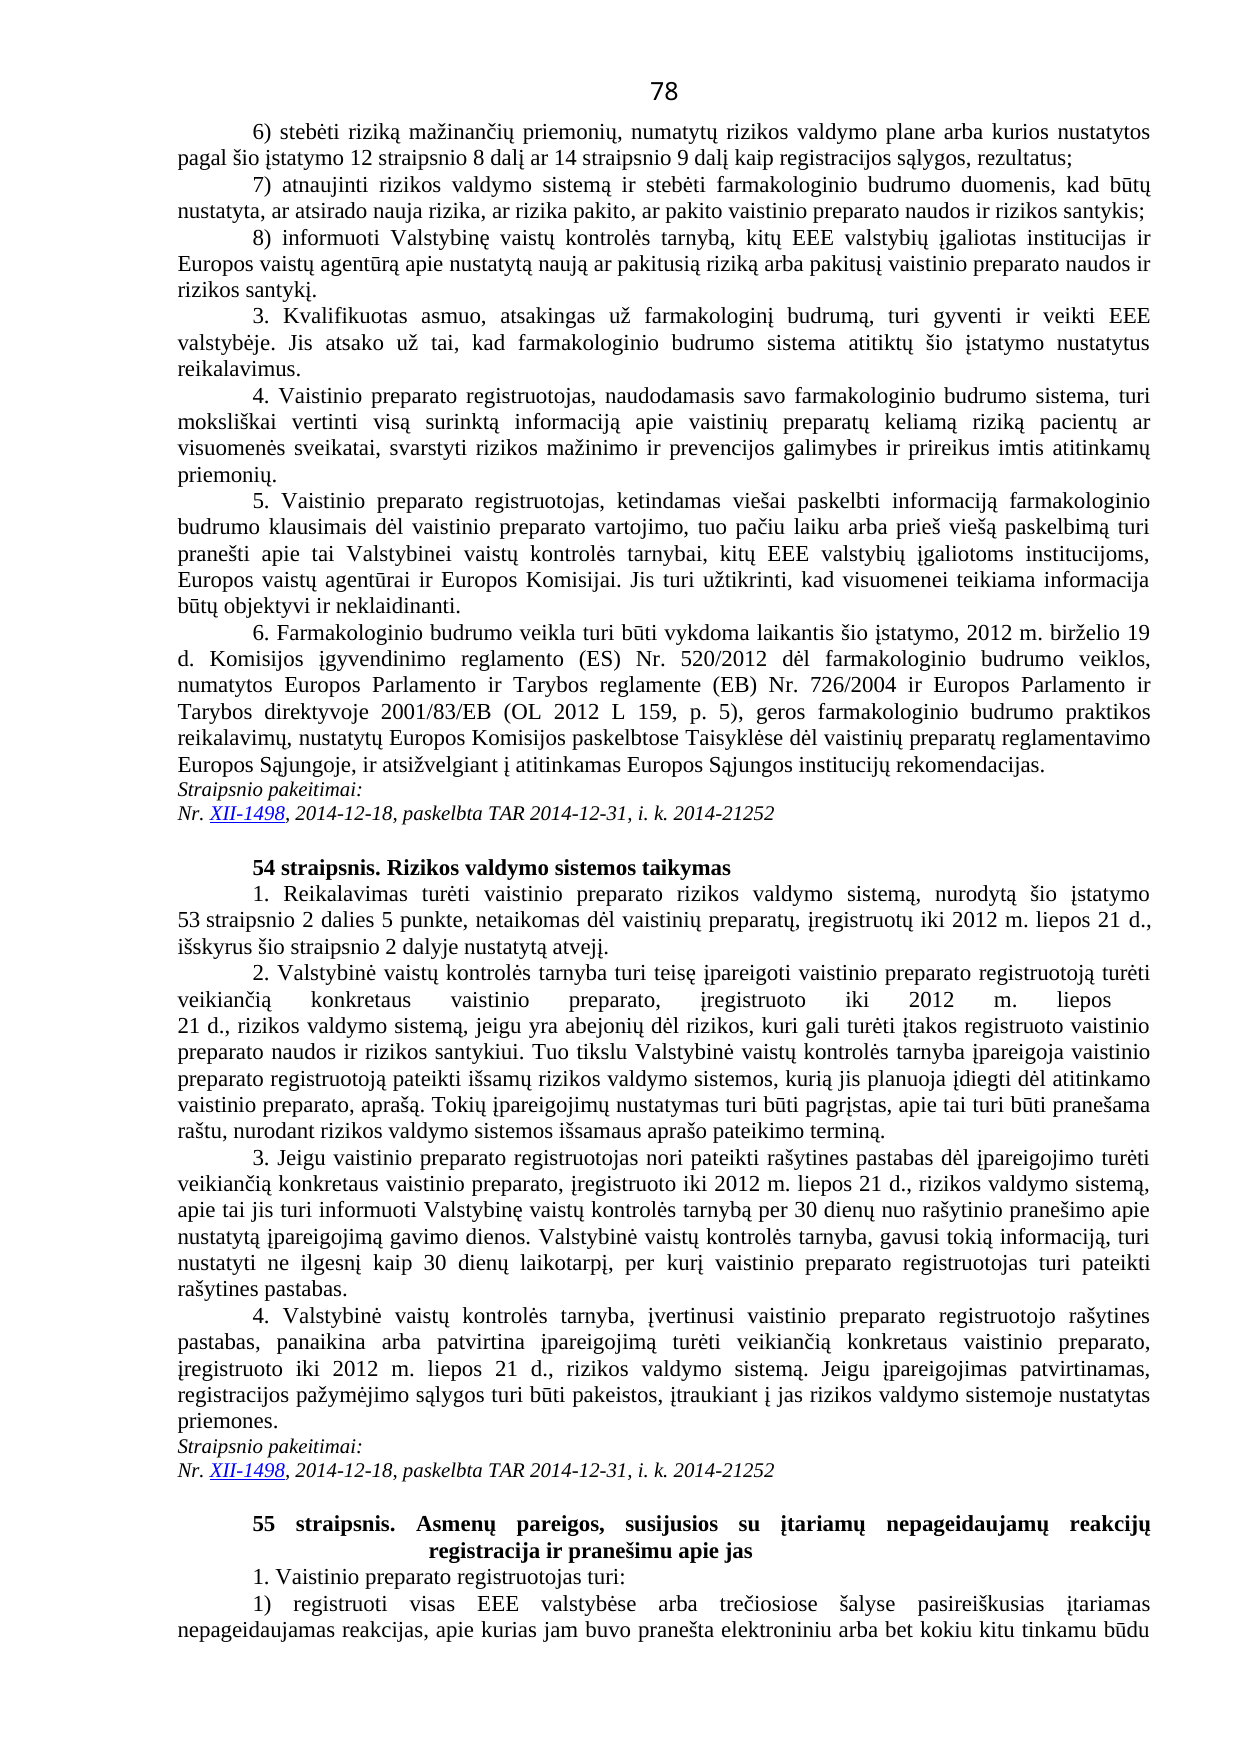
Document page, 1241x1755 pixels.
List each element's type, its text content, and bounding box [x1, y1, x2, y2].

text 4. Vaistinio preparato registruotojas, naudodamasis savo farmakologinio budrumo sistema, turi moksliškai vertinti visą surinktą informaciją apie vaistinių preparatų keliamą riziką pacientų ar visuomenės sveikatai, svarstyti rizikos mažinimo ir prevencijos galimybes ir prireikus imtis atitinkamų priemonių. [177, 382, 1152, 487]
text 7) atnaujinti rizikos valdymo sistemą ir stebėti farmakologinio budrumo duomenis, kad būtų nustatyta, ar atsirado nauja rizika, ar rizika pakito, ar pakito vaistinio preparato naudos ir rizikos santykis; [177, 171, 1152, 223]
text 2. Valstybinė vaistų kontrolės tarnyba turi teisę įpareigoti vaistinio preparato registruotoją turėti veikiančią konkretaus vaistinio preparato, įregistruoto iki 2012 m. liepos 21 d., rizikos valdymo sistemą, jeigu yra abejonių dėl rizikos, kuri gali turėti įtakos registruoto vaistinio preparato naudos ir rizikos santykiui. Tuo tikslu Valstybinė vaistų kontrolės tarnyba įpareigoja vaistinio preparato registruotoją pateikti išsamų rizikos valdymo sistemos, kurią jis planuoja įdiegti dėl atitinkamo vaistinio preparato, aprašą. Tokių įpareigojimų nustatymas turi būti pagrįstas, apie tai turi būti pranešama raštu, nurodant rizikos valdymo sistemos išsamaus aprašo pateikimo terminą. [177, 959, 1152, 1144]
text 55 straipsnis. Asmenų pareigos, susijusios su įtariamų nepageidaujamų reakcijų registracija ir pranešimu apie jas [252, 1511, 1152, 1563]
text 5. Vaistinio preparato registruotojas, ketindamas viešai paskelbti informaciją farmakologinio budrumo klausimais dėl vaistinio preparato vartojimo, tuo pačiu laiku arba prieš viešą paskelbimą turi pranešti apie tai Valstybinei vaistų kontrolės tarnybai, kitų EEE valstybių įgaliotoms institucijoms, Europos vaistų agentūrai ir Europos Komisijai. Jis turi užtikrinti, kad visuomenei teikiama informacija būtų objektyvi ir neklaidinanti. [177, 487, 1152, 619]
text 1) registruoti visas EEE valstybėse arba trečiosiose šalyse pasireiškusias įtariamas nepageidaujamas reakcijas, apie kurias jam buvo pranešta elektroniniu arba bet kokiu kitu tinkamu būdu [177, 1589, 1152, 1642]
text Straipsnio pakeitimai: [177, 1434, 1152, 1458]
text 4. Valstybinė vaistų kontrolės tarnyba, įvertinusi vaistinio preparato registruotojo rašytines pastabas, panaikina arba patvirtina įpareigojimą turėti veikiančią konkretaus vaistinio preparato, įregistruoto iki 2012 m. liepos 21 d., rizikos valdymo sistemą. Jeigu įpareigojimas patvirtinamas, registracijos pažymėjimo sąlygos turi būti pakeistos, įtraukiant į jas rizikos valdymo sistemoje nustatytas priemones. [177, 1302, 1152, 1434]
text 6) stebėti riziką mažinančių priemonių, numatytų rizikos valdymo plane arba kurios nustatytos pagal šio įstatymo 12 straipsnio 8 dalį ar 14 straipsnio 9 dalį kaip registracijos sąlygos, rezultatus; [177, 118, 1152, 171]
text Straipsnio pakeitimai: [177, 777, 1152, 801]
text 3. Jeigu vaistinio preparato registruotojas nori pateikti rašytines pastabas dėl įpareigojimo turėti veikiančią konkretaus vaistinio preparato, įregistruoto iki 2012 m. liepos 21 d., rizikos valdymo sistemą, apie tai jis turi informuoti Valstybinę vaistų kontrolės tarnybą per 30 dienų nuo rašytinio pranešimo apie nustatytą įpareigojimą gavimo dienos. Valstybinė vaistų kontrolės tarnyba, gavusi tokią informaciją, turi nustatyti ne ilgesnį kaip 30 dienų laikotarpį, per kurį vaistinio preparato registruotojas turi pateikti rašytines pastabas. [177, 1144, 1152, 1302]
text Nr. XII-1498, 2014-12-18, paskelbta TAR 2014-12-31, i. k. 2014-21252 [177, 801, 1152, 825]
text 54 straipsnis. Rizikos valdymo sistemos taikymas [177, 854, 1152, 880]
text 1. Reikalavimas turėti vaistinio preparato rizikos valdymo sistemą, nurodytą šio įstatymo 53 straipsnio 2 dalies 5 punkte, netaikomas dėl vaistinių preparatų, įregistruotų iki 2012 m. liepos 21 d., išskyrus šio straipsnio 2 dalyje nustatytą atvejį. [177, 880, 1152, 959]
text Nr. XII-1498, 2014-12-18, paskelbta TAR 2014-12-31, i. k. 2014-21252 [177, 1458, 1152, 1482]
text 6. Farmakologinio budrumo veikla turi būti vykdoma laikantis šio įstatymo, 2012 m. birželio 19 d. Komisijos įgyvendinimo reglamento (ES) Nr. 520/2012 dėl farmakologinio budrumo veiklos, numatytos Europos Parlamento ir Tarybos reglamente (EB) Nr. 726/2004 ir Europos Parlamento ir Tarybos direktyvoje 2001/83/EB (OL 2012 L 159, p. 5), geros farmakologinio budrumo praktikos reikalavimų, nustatytų Europos Komisijos paskelbtose Taisyklėse dėl vaistinių preparatų reglamentavimo Europos Sąjungoje, ir atsižvelgiant į atitinkamas Europos Sąjungos institucijų rekomendacijas. [177, 619, 1152, 777]
text 3. Kvalifikuotas asmuo, atsakingas už farmakologinį budrumą, turi gyventi ir veikti EEE valstybėje. Jis atsako už tai, kad farmakologinio budrumo sistema atitiktų šio įstatymo nustatytus reikalavimus. [177, 303, 1152, 382]
text 8) informuoti Valstybinę vaistų kontrolės tarnybą, kitų EEE valstybių įgaliotas institucijas ir Europos vaistų agentūrą apie nustatytą naują ar pakitusią riziką arba pakitusį vaistinio preparato naudos ir rizikos santykį. [177, 223, 1152, 303]
text 1. Vaistinio preparato registruotojas turi: [177, 1563, 1152, 1589]
